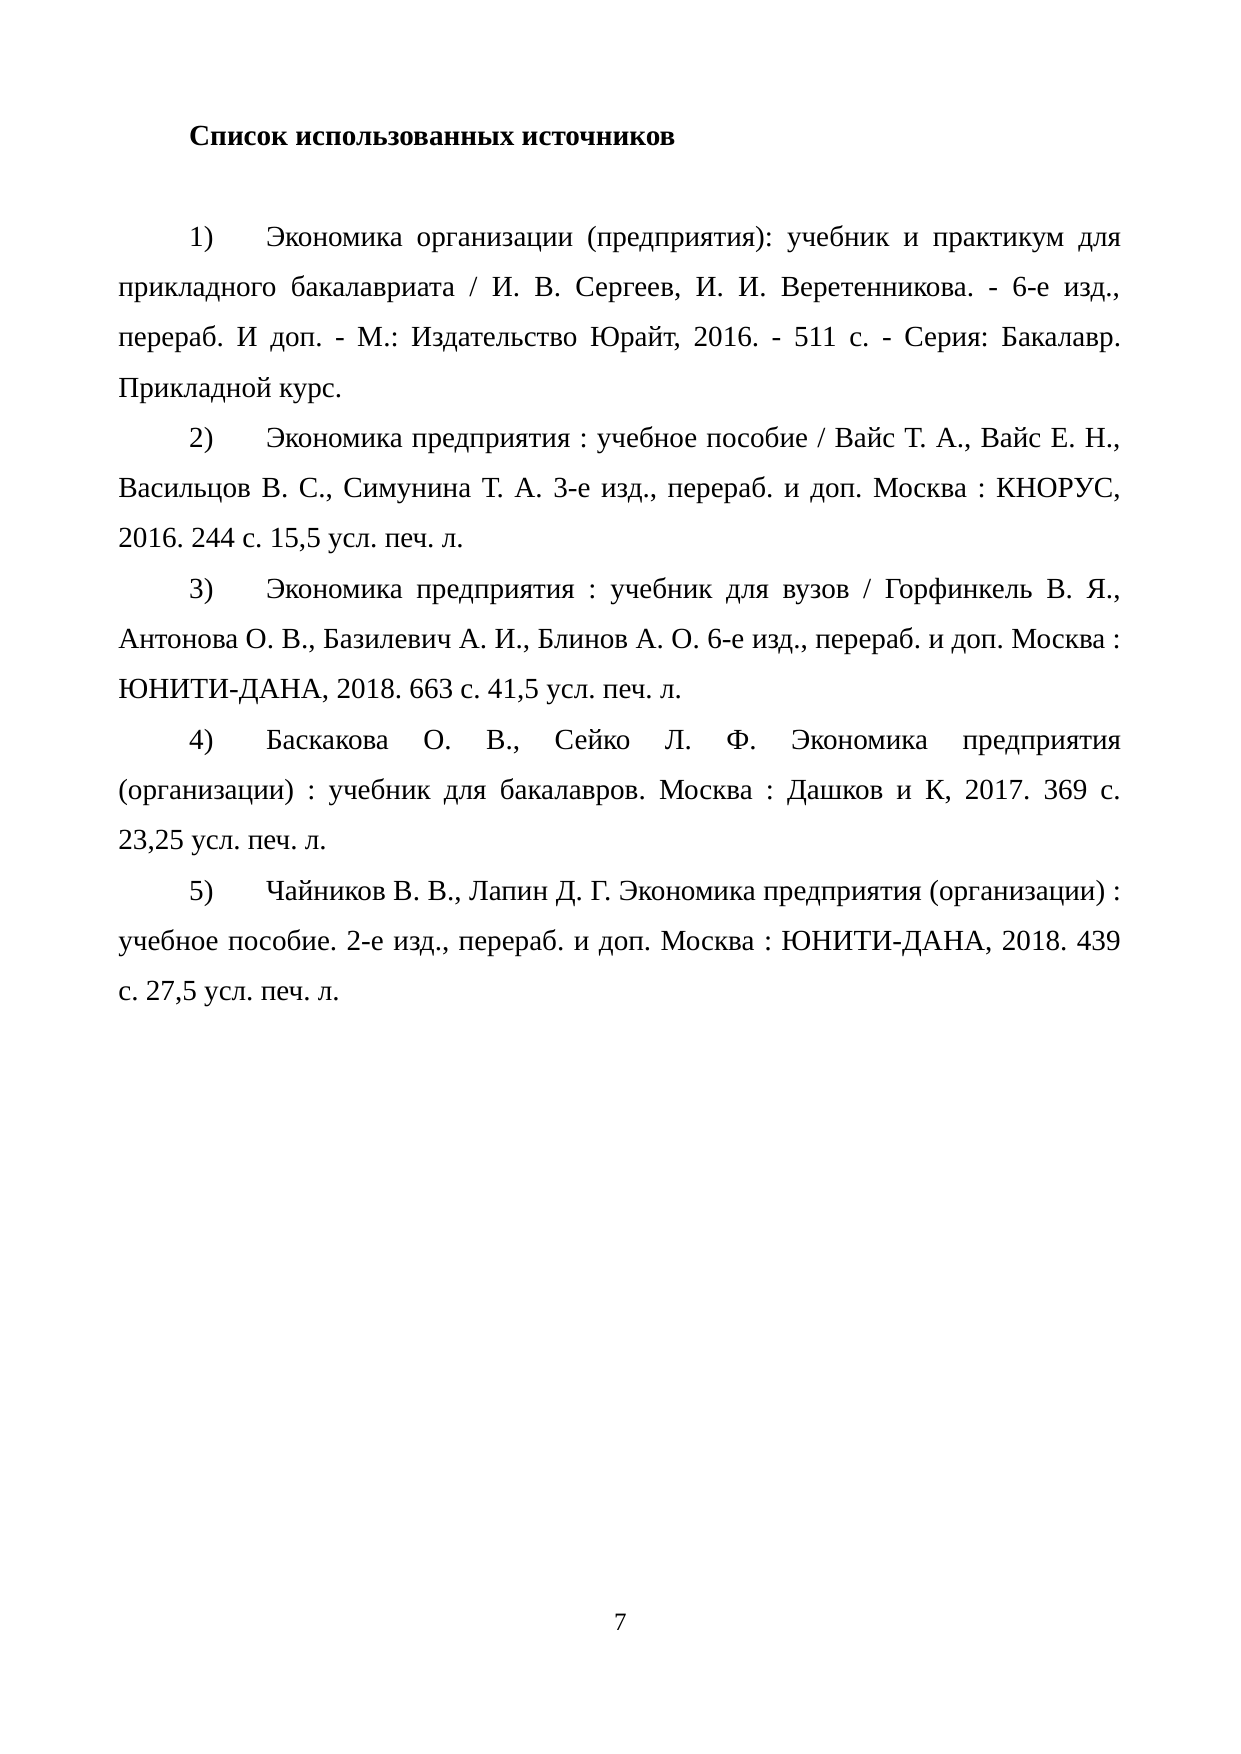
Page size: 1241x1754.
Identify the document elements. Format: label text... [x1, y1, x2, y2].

text Список использованных источников [118, 118, 1122, 152]
list Чайников В. В., Лапин Д. Г. Экономика предприятия (организации) : учебное пособие. 2-е изд., перераб. и доп. Москва : ЮНИТИ-ДАНА, 2018. 439 с. 27,5 усл. печ. л. [118, 873, 1122, 1007]
list Экономика предприятия : учебник для вузов / Горфинкель В. Я., Антонова О. В., Базилевич А. И., Блинов А. О. 6-е изд., перераб. и доп. Москва : ЮНИТИ-ДАНА, 2018. 663 с. 41,5 усл. печ. л. [118, 571, 1122, 705]
list Экономика предприятия : учебное пособие / Вайс Т. А., Вайс Е. Н., Васильцов В. С., Симунина Т. А. 3-е изд., перераб. и доп. Москва : КНОРУС, 2016. 244 с. 15,5 усл. печ. л. [118, 420, 1122, 554]
list Баскакова О. В., Сейко Л. Ф. Экономика предприятия (организации) : учебник для бакалавров. Москва : Дашков и К, 2017. 369 с. 23,25 усл. печ. л. [118, 722, 1122, 856]
list Экономика организации (предприятия): учебник и практикум для прикладного бакалавриата / И. В. Сергеев, И. И. Веретенникова. - 6-е изд., перераб. И доп. - М.: Издательство Юрайт, 2016. - 511 с. - Серия: Бакалавр. Прикладной курс. [118, 219, 1122, 403]
